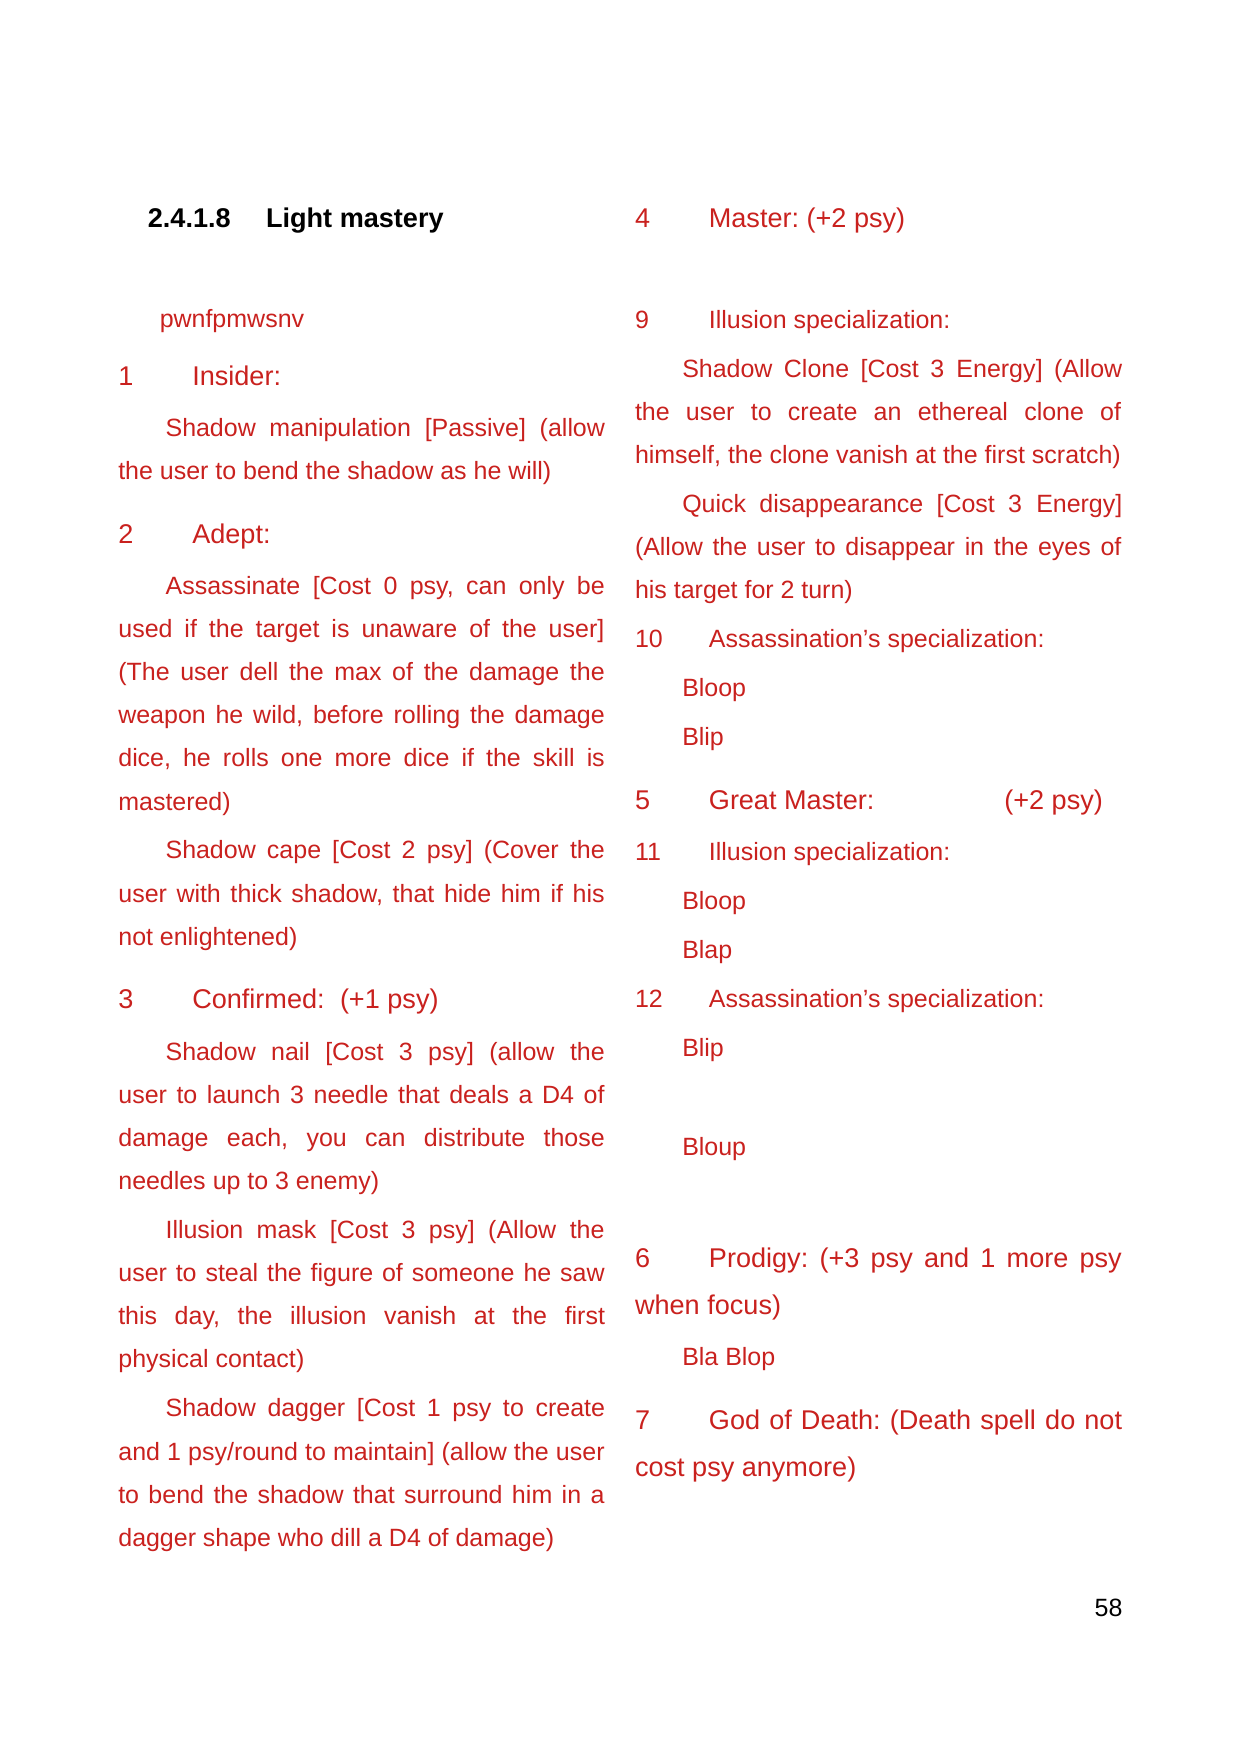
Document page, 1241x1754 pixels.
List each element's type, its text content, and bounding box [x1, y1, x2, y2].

text Blap [635, 935, 1122, 964]
text Quick disappearance [Cost 3 Energy] (Allow the user to disappear in the eyes of his target for 2 turn) [635, 489, 1122, 604]
text Shadow nail [Cost 3 psy] (allow the user to launch 3 needle that deals a D4 of damage each, you can distribute those needles up to 3 enemy) [118, 1036, 605, 1194]
text Shadow Clone [Cost 3 Energy] (Allow the user to create an ethereal clone of himself, the clone vanish at the first scratch) [635, 354, 1122, 469]
subtitle Confirmed: (+1 psy) [118, 983, 605, 1014]
list Illusion specialization: [635, 837, 1122, 866]
subtitle Adept: [118, 518, 605, 549]
text Shadow dagger [Cost 1 psy to create and 1 psy/round to maintain] (allow the user to bend the shadow that surround him in a dagger shape who dill a D4 of damage) [118, 1393, 605, 1551]
subtitle Great Master: (+2 psy) [635, 784, 1122, 815]
subtitle Insider: [118, 360, 605, 391]
list Assassination’s specialization: [635, 984, 1122, 1013]
subtitle God of Death: (Death spell do not cost psy anymore) [635, 1404, 1122, 1482]
text Bla Blop [635, 1342, 1122, 1371]
text Blip [635, 1033, 1122, 1062]
subtitle Light mastery [118, 202, 605, 234]
list Illusion specialization: [635, 304, 1122, 333]
list Assassination’s specialization: [635, 624, 1122, 653]
subtitle Master: (+2 psy) [635, 202, 1122, 234]
text Blip [635, 722, 1122, 751]
subtitle Prodigy: (+3 psy and 1 more psy when focus) [635, 1242, 1122, 1320]
text Assassinate [Cost 0 psy, can only be used if the target is unaware of the user] (The user dell the max of the damage the weapon he wild, before rolling the damage dice, he rolls one more dice if the skill is mastered) [118, 571, 605, 815]
text Bloup [635, 1131, 1122, 1160]
text Bloop [635, 886, 1122, 915]
text Illusion mask [Cost 3 psy] (Allow the user to steal the figure of someone he saw this day, the illusion vanish at the first physical contact) [118, 1215, 605, 1373]
text Shadow manipulation [Passive] (allow the user to bend the shadow as he will) [118, 413, 605, 485]
text Shadow cape [Cost 2 psy] (Cover the user with thick shadow, that hide him if his not enlightened) [118, 836, 605, 951]
text Bloop [635, 673, 1122, 702]
text pwnfpmwsnv [118, 304, 605, 333]
